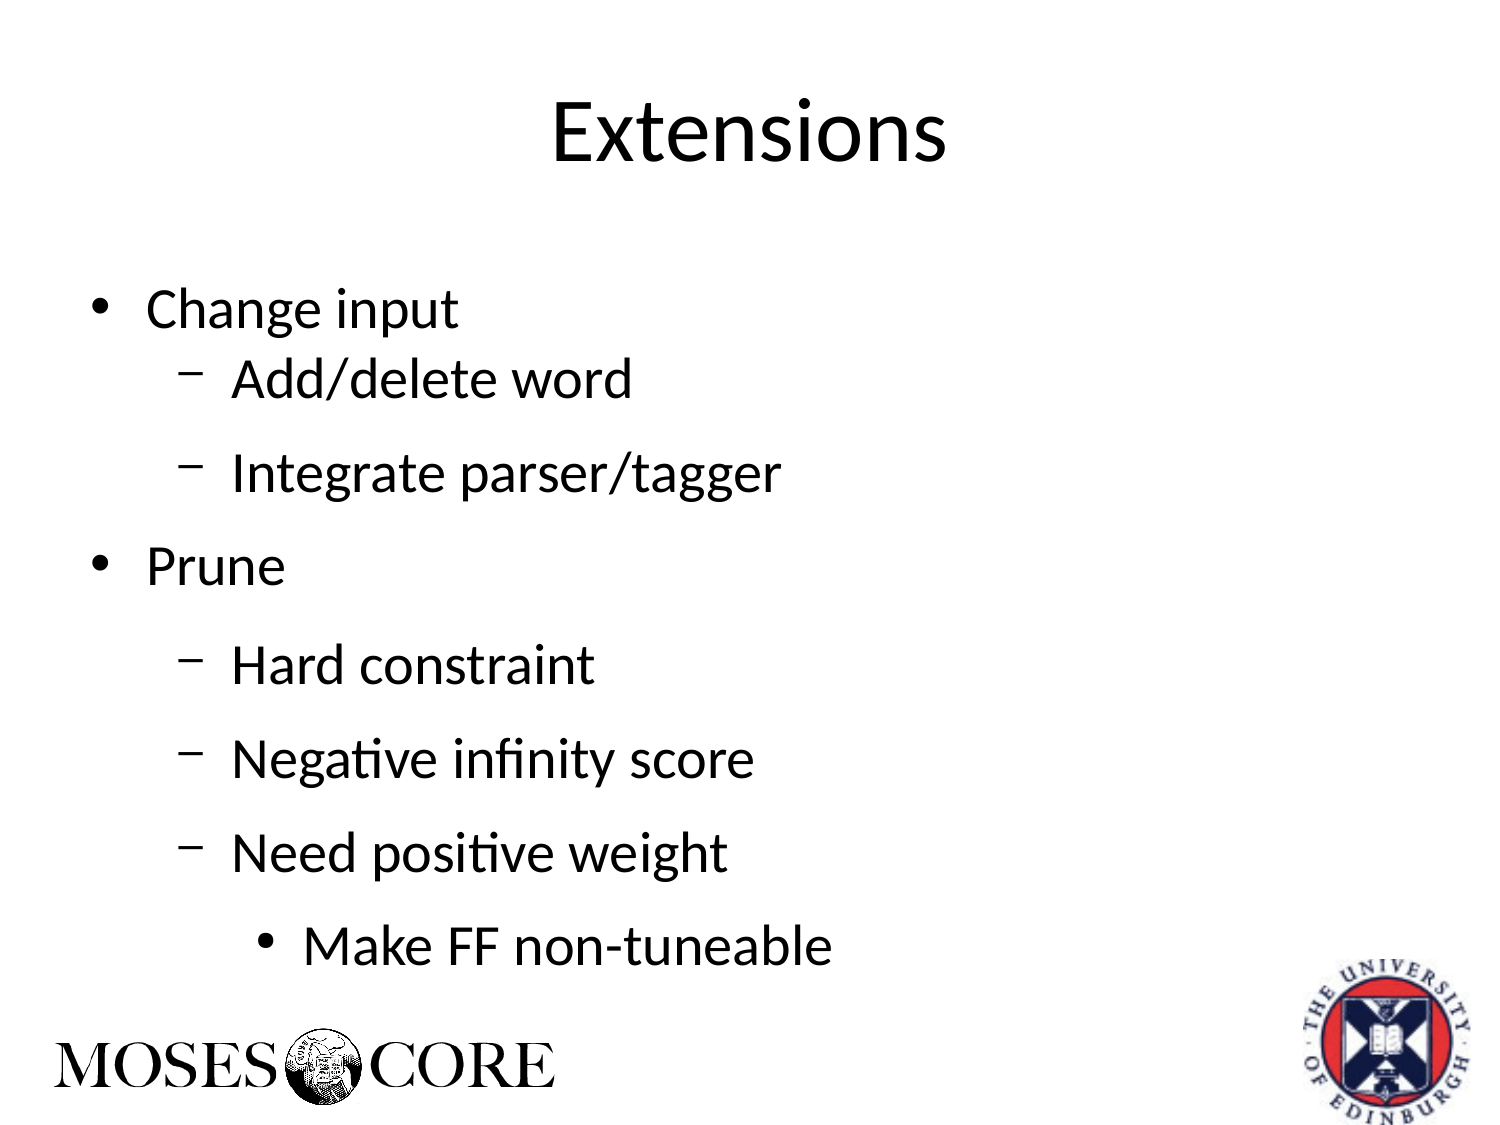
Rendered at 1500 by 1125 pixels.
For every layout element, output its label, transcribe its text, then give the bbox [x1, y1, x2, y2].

list Change input Add/delete word Integrate parser/tagger Prune Hard constraint Negative infinity score Need positive weight Make FF non-tuneable [75, 262, 1426, 957]
title Extensions [75, 45, 1425, 233]
picture [1303, 959, 1475, 1125]
picture [53, 1025, 555, 1108]
